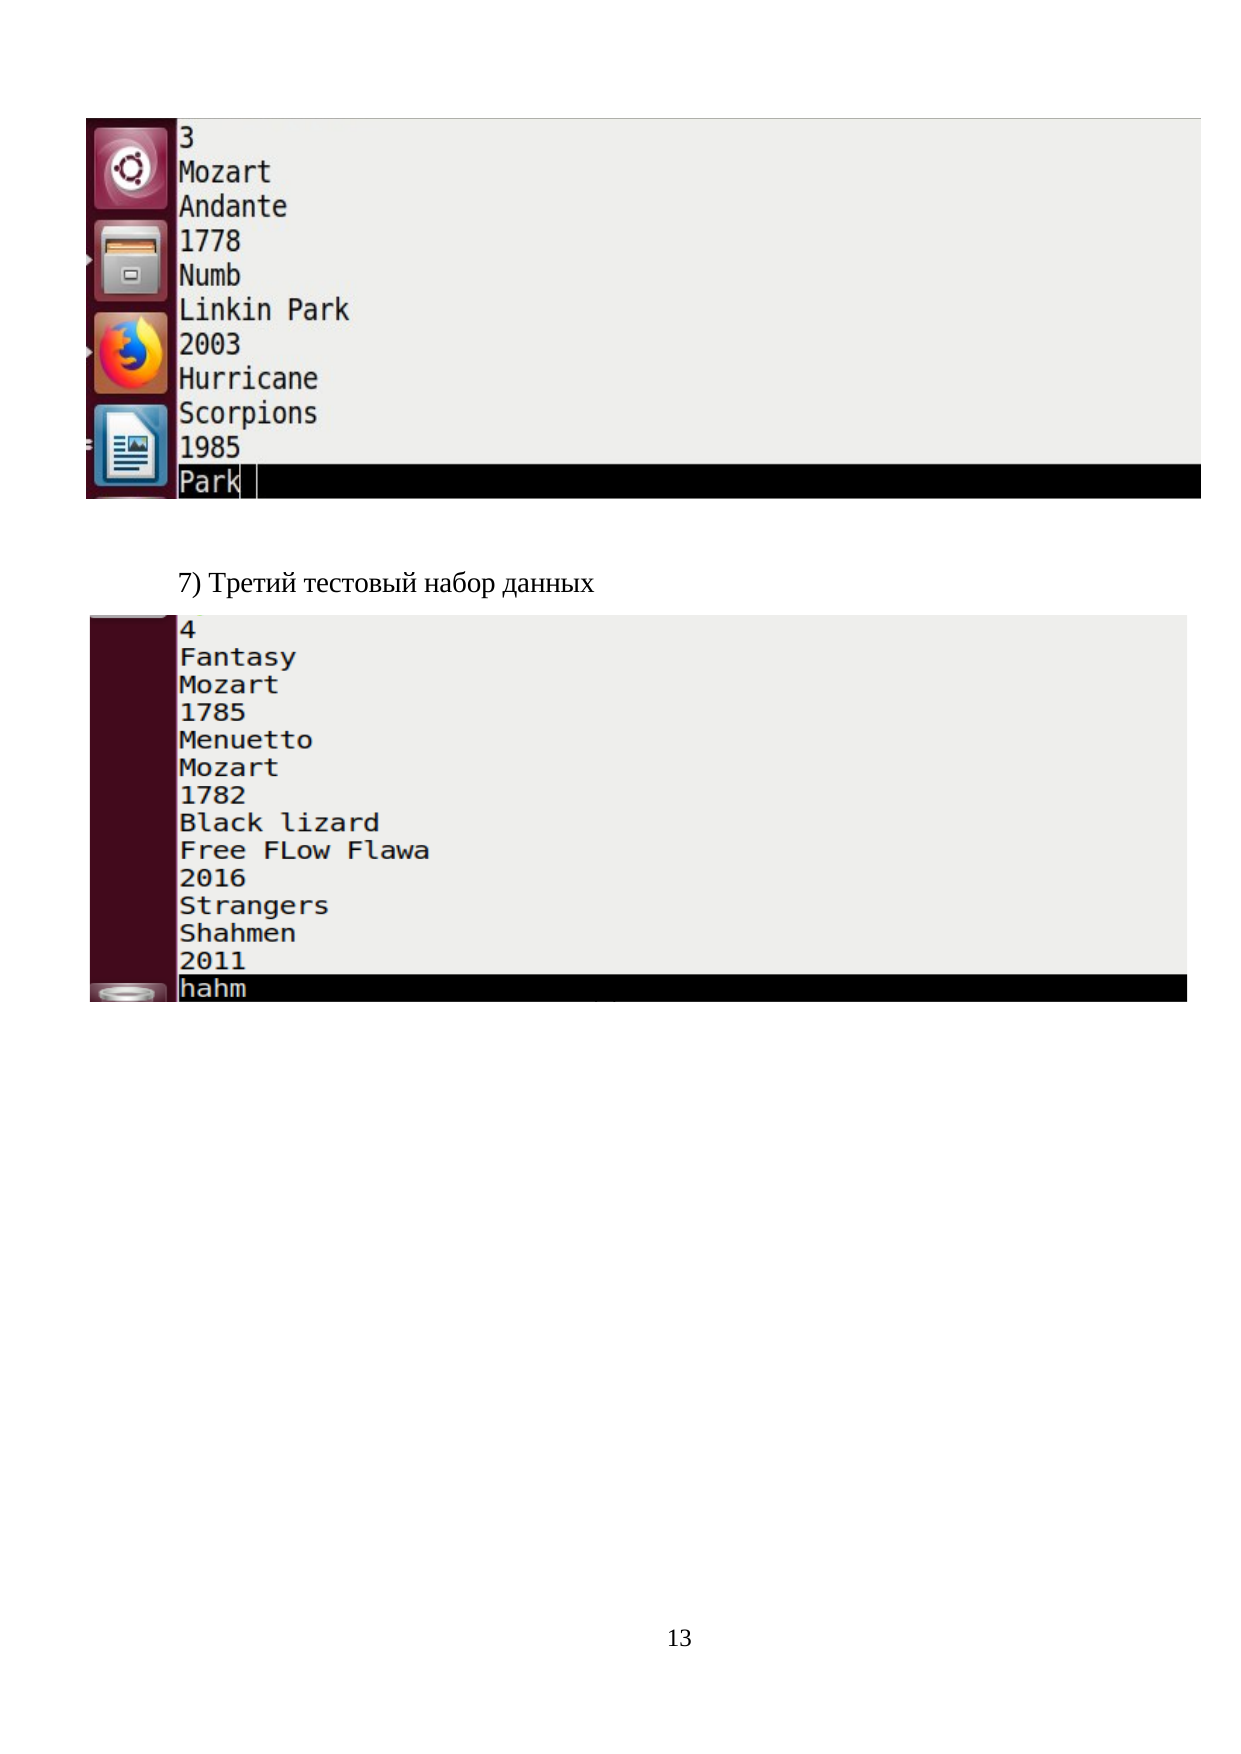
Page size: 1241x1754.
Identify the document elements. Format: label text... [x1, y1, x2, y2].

text 7) Третий тестовый набор данных [177, 566, 1181, 599]
picture [89, 937, 101, 1002]
